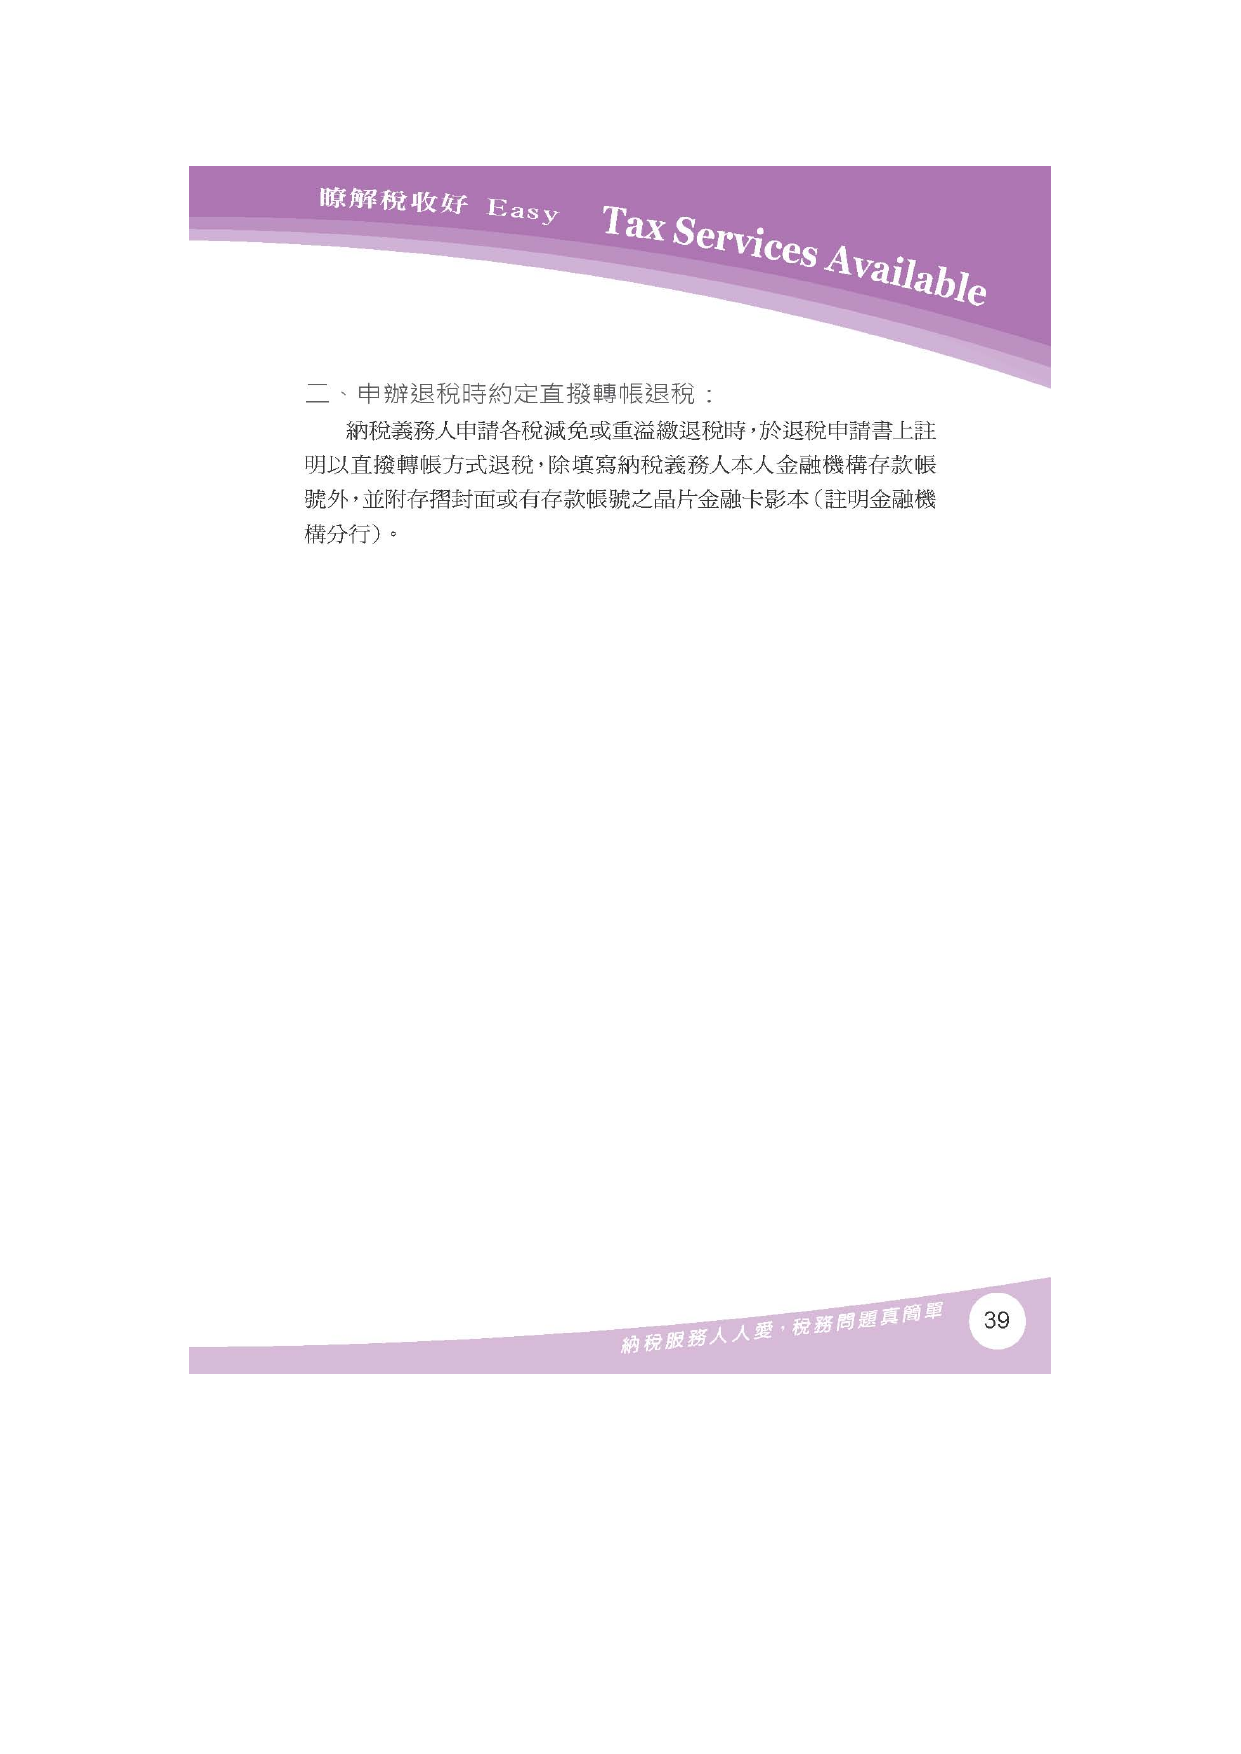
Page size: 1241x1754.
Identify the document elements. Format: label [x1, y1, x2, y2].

picture [189, 166, 1051, 1374]
